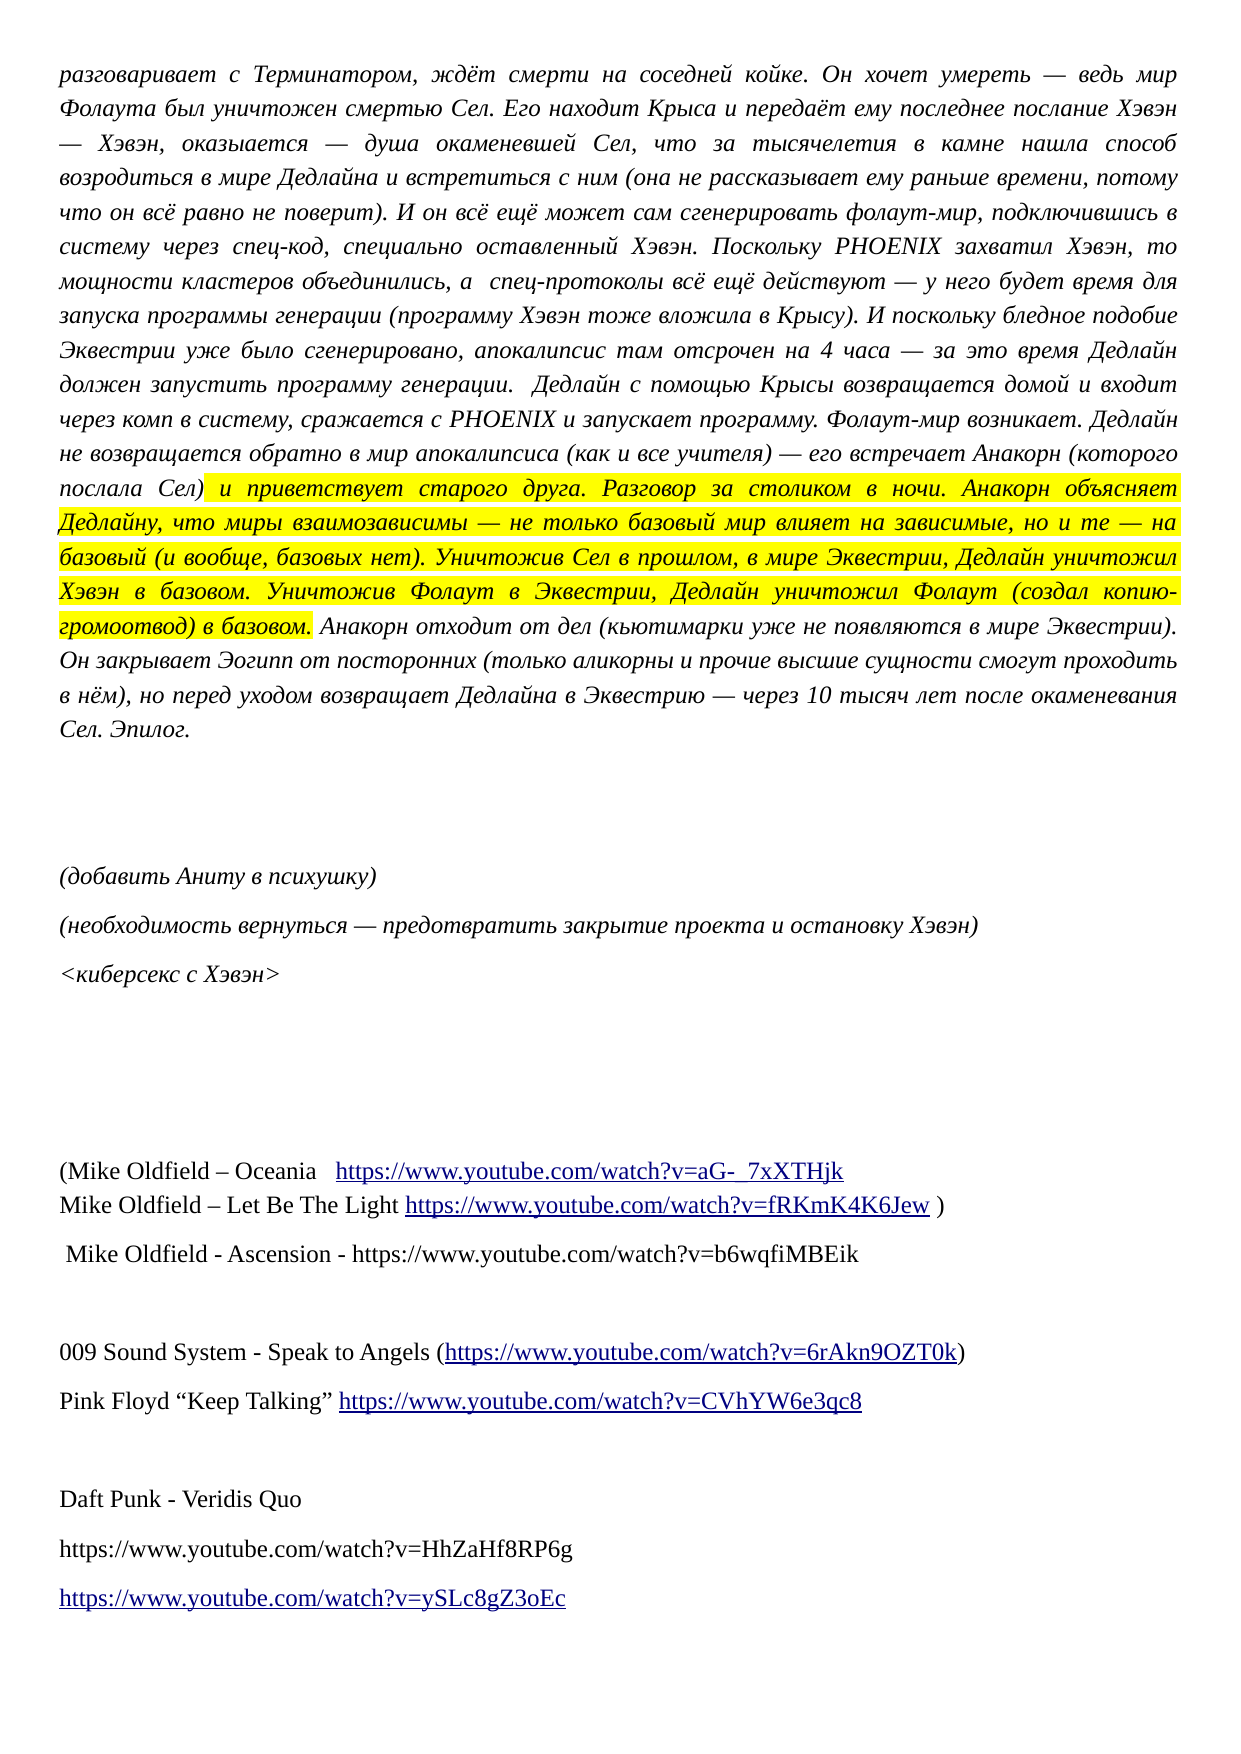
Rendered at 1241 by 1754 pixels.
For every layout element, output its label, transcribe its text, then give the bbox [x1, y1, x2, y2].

text https://www.youtube.com/watch?v=ySLc8gZ3oEc [59, 1583, 1181, 1611]
text https://www.youtube.com/watch?v=HhZaHf8RP6g [59, 1534, 1181, 1562]
text Pink Floyd “Keep Talking” https://www.youtube.com/watch?v=CVhYW6e3qc8 [59, 1386, 1181, 1415]
text Daft Punk - Veridis Quo [59, 1484, 1181, 1513]
text Mike Oldfield - Ascension - https://www.youtube.com/watch?v=b6wqfiMBEik [59, 1239, 1181, 1268]
text <киберсекс с Хэвэн> [59, 959, 1181, 988]
text (необходимость вернуться — предотвратить закрытие проекта и остановку Хэвэн) [59, 910, 1181, 939]
text (добавить Аниту в психушку) [59, 861, 1181, 890]
text разговаривает с Терминатором, ждёт смерти на соседней койке. Он хочет умереть — ведь мир Фолаута был уничтожен смертью Сел. Его находит Крыса и передаёт ему последнее послание Хэвэн — Хэвэн, оказыается — душа окаменевшей Сел, что за тысячелетия в камне нашла способ возродиться в мире Дедлайна и встретиться с ним (она не рассказывает ему раньше времени, потому что он всё равно не поверит). И он всё ещё может сам сгенерировать фолаут-мир, подключившись в систему через спец-код, специально оставленный Хэвэн. Поскольку PHOENIX захватил Хэвэн, то мощности кластеров объединились, а спец-протоколы всё ещё действуют — у него будет время для запуска программы генерации (программу Хэвэн тоже вложила в Крысу). И поскольку бледное подобие Эквестрии уже было сгенерировано, апокалипсис там отсрочен на 4 часа — за это время Дедлайн должен запустить программу генерации. Дедлайн с помощью Крысы возвращается домой и входит через комп в систему, сражается с PHOENIX и запускает программу. Фолаут-мир возникает. Дедлайн не возвращается обратно в мир апокалипсиса (как и все учителя) — его встречает Анакорн (которого послала Сел) и приветствует старого друга. Разговор за столиком в ночи. Анакорн объясняет Дедлайну, что миры взаимозависимы — не только базовый мир влияет на зависимые, но и те — на базовый (и вообще, базовых нет). Уничтожив Сел в прошлом, в мире Эквестрии, Дедлайн уничтожил Хэвэн в базовом. Уничтожив Фолаут в Эквестрии, Дедлайн уничтожил Фолаут (создал копию-громоотвод) в базовом. Анакорн отходит от дел (кьютимарки уже не появляются в мире Эквестрии). Он закрывает Эогипп от посторонних (только аликорны и прочие высшие сущности смогут проходить в нём), но перед уходом возвращает Дедлайна в Эквестрию — через 10 тысяч лет после окаменевания Сел. Эпилог. [59, 59, 1181, 743]
text 009 Sound System - Speak to Angels (https://www.youtube.com/watch?v=6rAkn9OZT0k) [59, 1337, 1181, 1366]
text (Mike Oldfield – Oceania https://www.youtube.com/watch?v=aG-_7xXTHjk Mike Oldfield – Let Be The Light https://www.youtube.com/watch?v=fRKmK4K6Jew ) [59, 1156, 1181, 1219]
